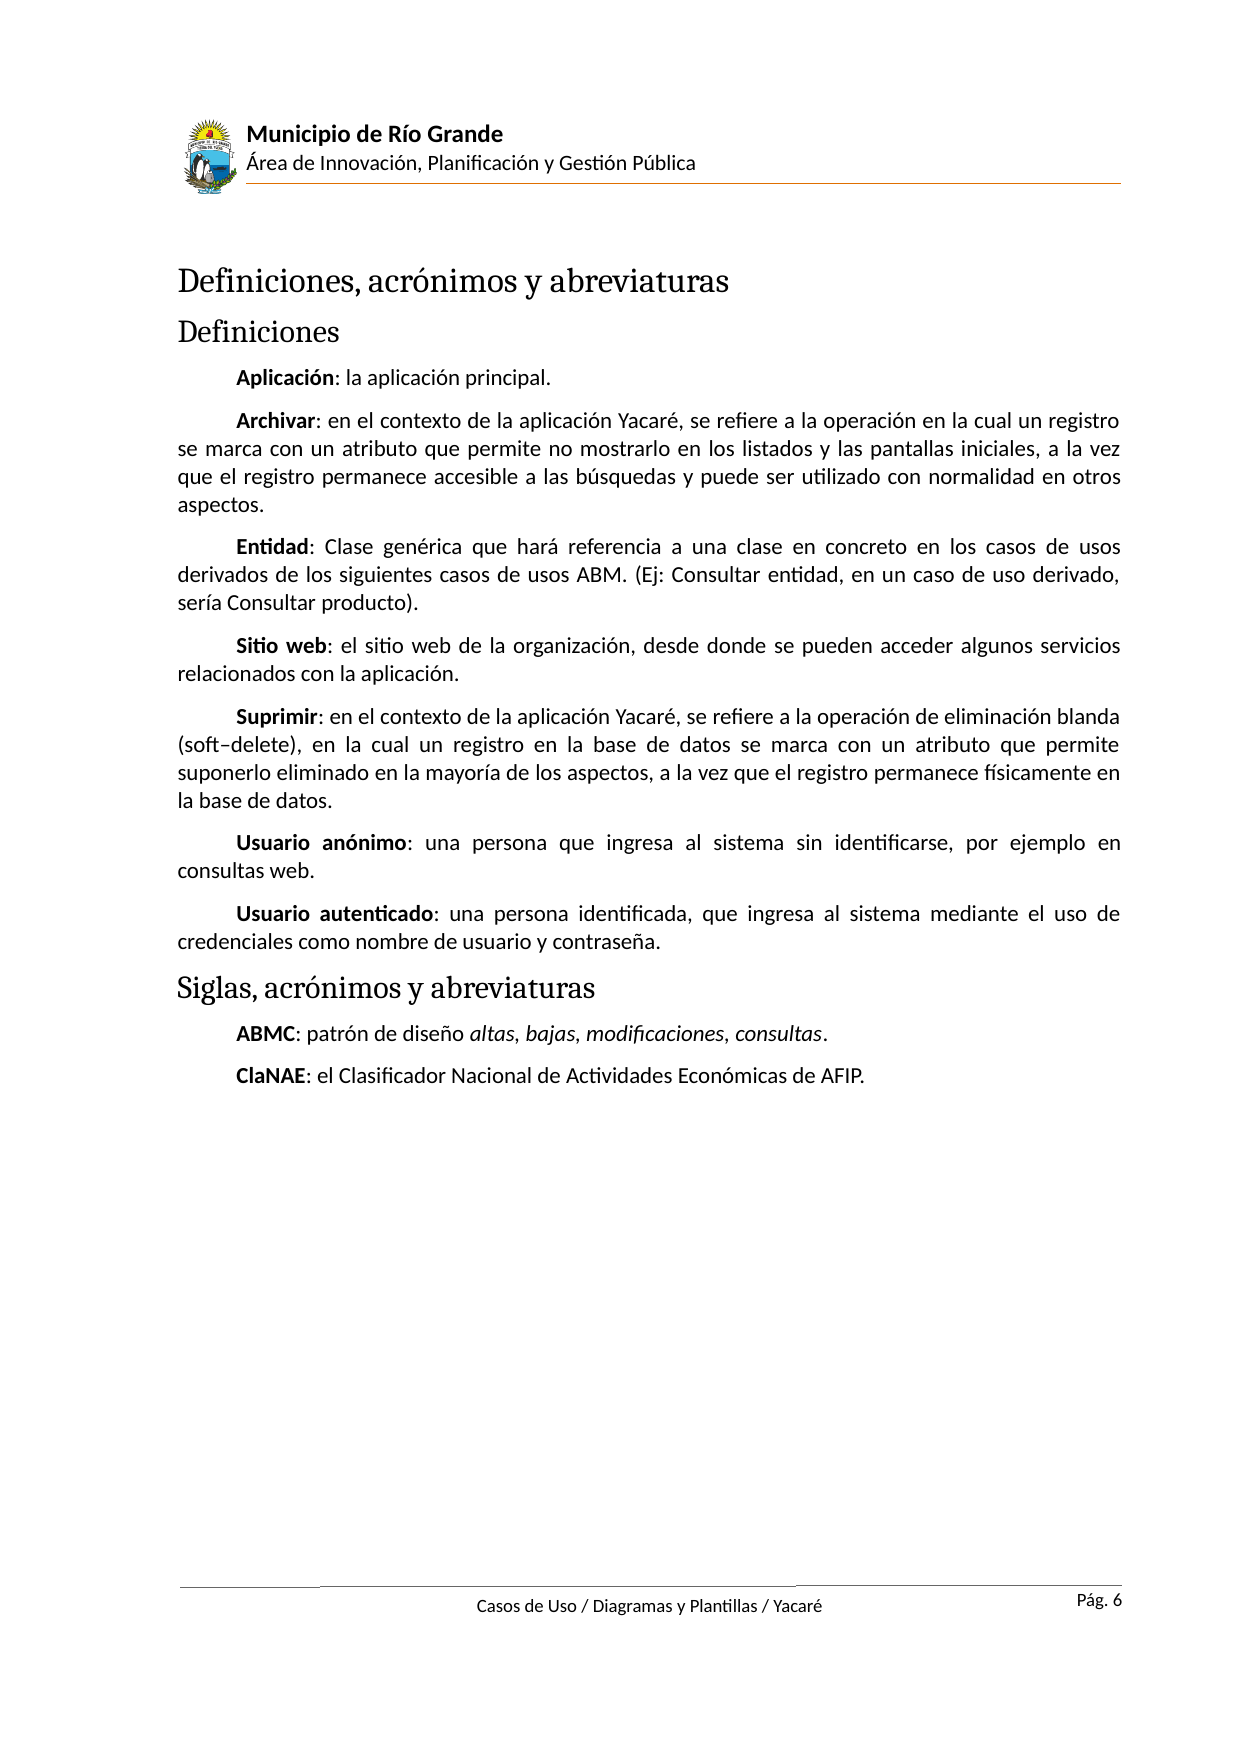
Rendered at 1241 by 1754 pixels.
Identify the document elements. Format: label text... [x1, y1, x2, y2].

subtitle Definiciones, acrónimos y abreviaturas [177, 261, 1122, 301]
text Archivar: en el contexto de la aplicación Yacaré, se refiere a la operación en la cual un registro se marca con un atributo que permite no mostrarlo en los listados y las pantallas iniciales, a la vez que el registro permanece accesible a las búsquedas y puede ser utilizado con normalidad en otros aspectos. [177, 406, 1122, 518]
subtitle Definiciones [177, 314, 1122, 351]
text Sitio web: el sitio web de la organización, desde donde se pueden acceder algunos servicios relacionados con la aplicación. [177, 631, 1122, 687]
text Entidad: Clase genérica que hará referencia a una clase en concreto en los casos de usos derivados de los siguientes casos de usos ABM. (Ej: Consultar entidad, en un caso de uso derivado, sería Consultar producto). [177, 532, 1122, 617]
text Aplicación: la aplicación principal. [177, 363, 1122, 391]
text ClaNAE: el Clasificador Nacional de Actividades Económicas de AFIP. [177, 1062, 1122, 1089]
text Usuario autenticado: una persona identificada, que ingresa al sistema mediante el uso de credenciales como nombre de usuario y contraseña. [177, 899, 1122, 955]
text ABMC: patrón de diseño altas, bajas, modificaciones, consultas. [177, 1019, 1122, 1047]
text Usuario anónimo: una persona que ingresa al sistema sin identificarse, por ejemplo en consultas web. [177, 828, 1122, 884]
subtitle Siglas, acrónimos y abreviaturas [177, 970, 1122, 1007]
text Suprimir: en el contexto de la aplicación Yacaré, se refiere a la operación de eliminación blanda (soft–delete), en la cual un registro en la base de datos se marca con un atributo que permite suponerlo eliminado en la mayoría de los aspectos, a la vez que el registro permanece físicamente en la base de datos. [177, 702, 1122, 814]
